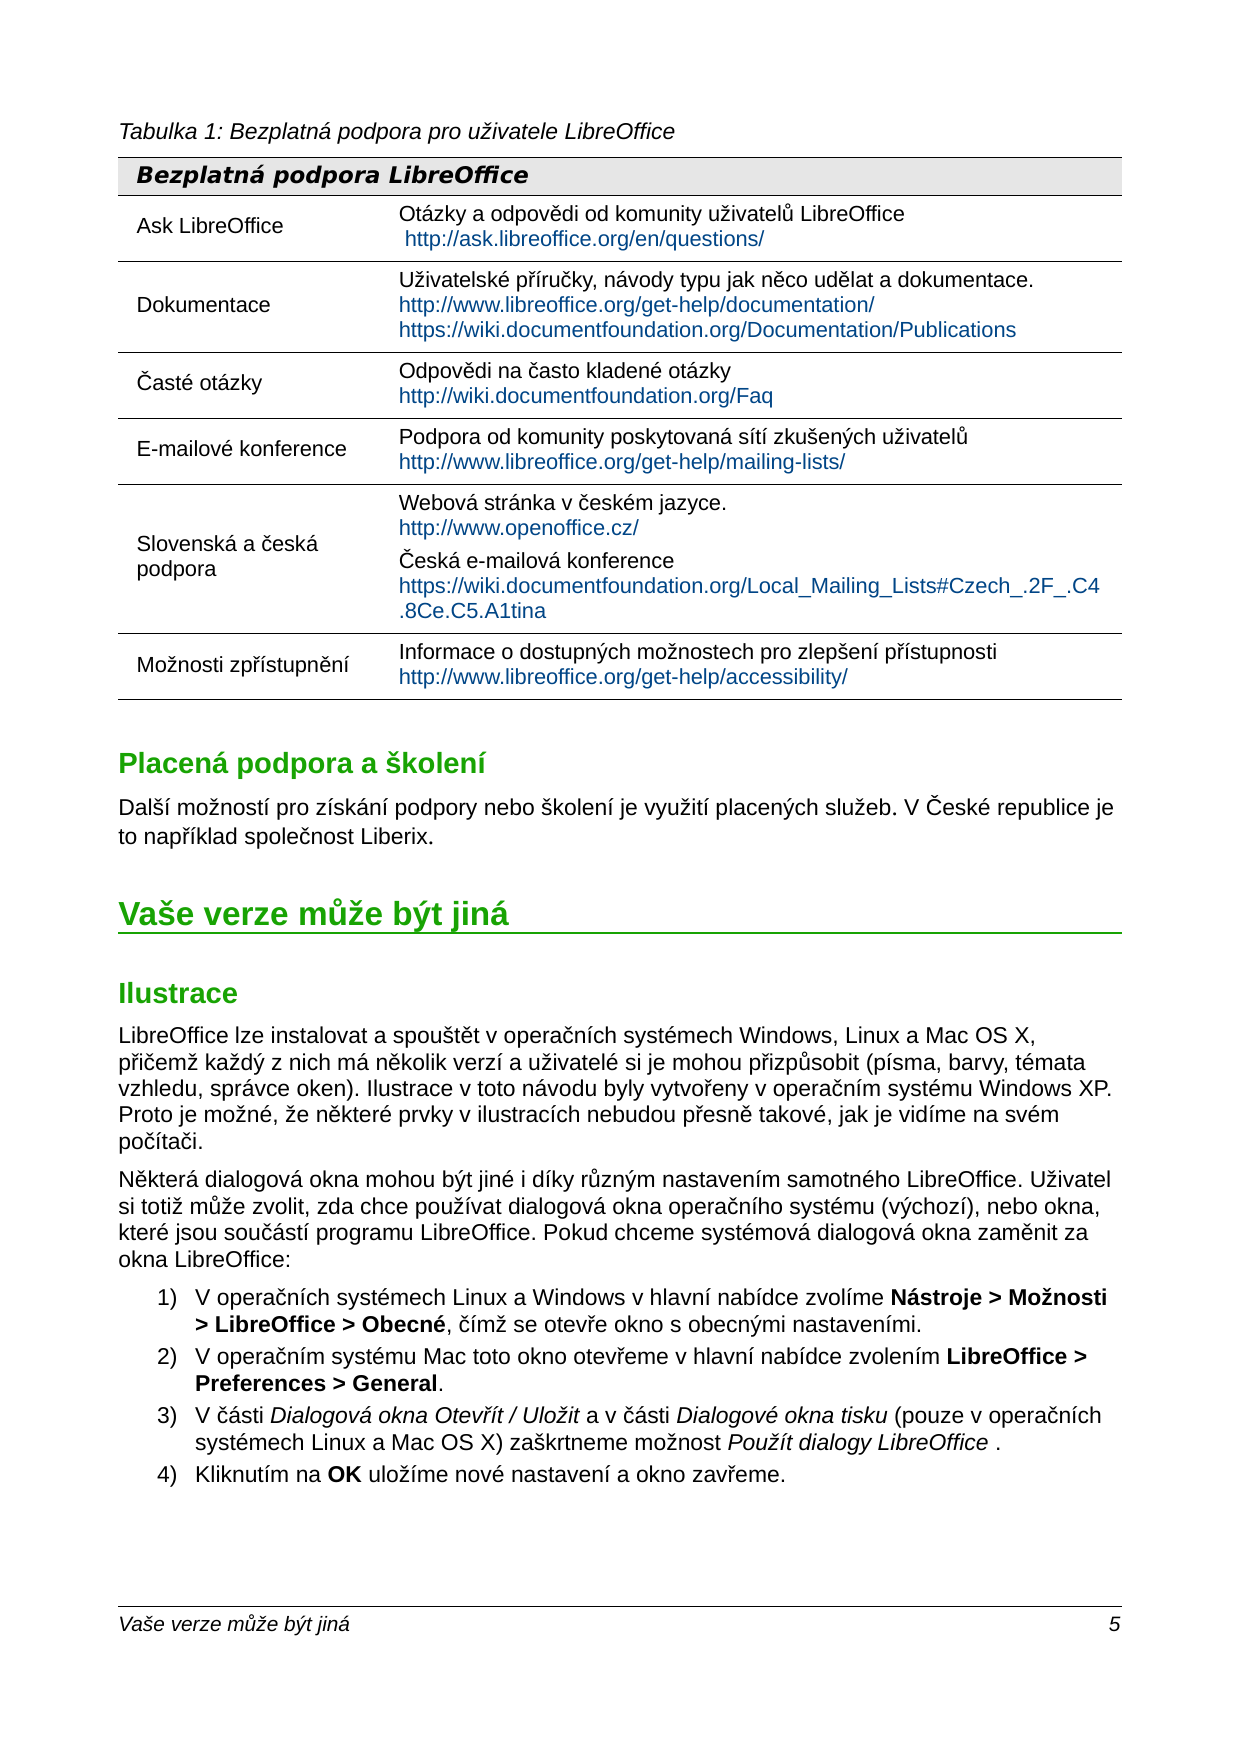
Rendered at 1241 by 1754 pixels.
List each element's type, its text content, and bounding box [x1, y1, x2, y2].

table_cell Webová stránka v českém jazyce. http://www.openoffice.cz/ Česká e-mailová konference https://wiki.documentfoundation.org/Local_Mailing_Lists#Czech_.2F_.C4.8Ce.C5.A1tina [380, 485, 1122, 633]
text Některá dialogová okna mohou být jiné i díky různým nastavením samotného LibreOffice. Uživatel si totiž může zvolit, zda chce používat dialogová okna operačního systému (výchozí), nebo okna, které jsou součástí programu LibreOffice. Pokud chceme systémová dialogová okna zaměnit za okna LibreOffice: [118, 1166, 1122, 1272]
subtitle Placená podpora a školení [118, 746, 1122, 779]
table_cell Otázky a odpovědi od komunity uživatelů LibreOffice http://ask.libreoffice.org/en/questions/ [380, 196, 1122, 261]
table_cell Časté otázky [118, 353, 380, 418]
text Další možností pro získání podpory nebo školení je využití placených služeb. V České republice je to například společnost Liberix. [118, 792, 1122, 849]
table_cell Ask LibreOffice [118, 196, 380, 261]
subtitle Vaše verze může být jiná [118, 894, 1122, 932]
text LibreOffice lze instalovat a spouštět v operačních systémech Windows, Linux a Mac OS X, přičemž každý z nich má několik verzí a uživatelé si je mohou přizpůsobit (písma, barvy, témata vzhledu, správce oken). Ilustrace v toto návodu byly vytvořeny v operačním systému Windows XP. Proto je možné, že některé prvky v ilustracích nebudou přesně takové, jak je vidíme na svém počítači. [118, 1022, 1122, 1154]
table_cell E-mailové konference [118, 419, 380, 484]
table_cell Informace o dostupných možnostech pro zlepšení přístupnosti http://www.libreoffice.org/get-help/accessibility/ [380, 634, 1122, 699]
subtitle Ilustrace [118, 976, 1122, 1010]
list V operačních systémech Linux a Windows v hlavní nabídce zvolíme Nástroje > Možnosti > LibreOffice > Obecné, čímž se otevře okno s obecnými nastaveními. [177, 1284, 1122, 1337]
table_cell Odpovědi na často kladené otázky http://wiki.documentfoundation.org/Faq [380, 353, 1122, 418]
table_cell Dokumentace [118, 262, 380, 352]
list V části Dialogová okna Otevřít / Uložit a v části Dialogové okna tisku (pouze v operačních systémech Linux a Mac OS X) zaškrtneme možnost Použít dialogy LibreOffice . [177, 1402, 1122, 1455]
table_header Bezplatná podpora LibreOffice [118, 158, 1122, 195]
list Kliknutím na OK uložíme nové nastavení a okno zavřeme. [177, 1461, 1122, 1488]
table_cell Uživatelské příručky, návody typu jak něco udělat a dokumentace. http://www.libreoffice.org/get-help/documentation/ https://wiki.documentfoundation.org/Documentation/Publications [380, 262, 1122, 352]
list V operačním systému Mac toto okno otevřeme v hlavní nabídce zvolením LibreOffice > Preferences > General. [177, 1343, 1122, 1396]
table_cell Možnosti zpřístupnění [118, 634, 380, 699]
table_cell Slovenská a česká podpora [118, 485, 380, 633]
text Tabulka 1: Bezplatná podpora pro uživatele LibreOffice [118, 118, 1122, 144]
table_cell Podpora od komunity poskytovaná sítí zkušených uživatelů http://www.libreoffice.org/get-help/mailing-lists/ [380, 419, 1122, 484]
